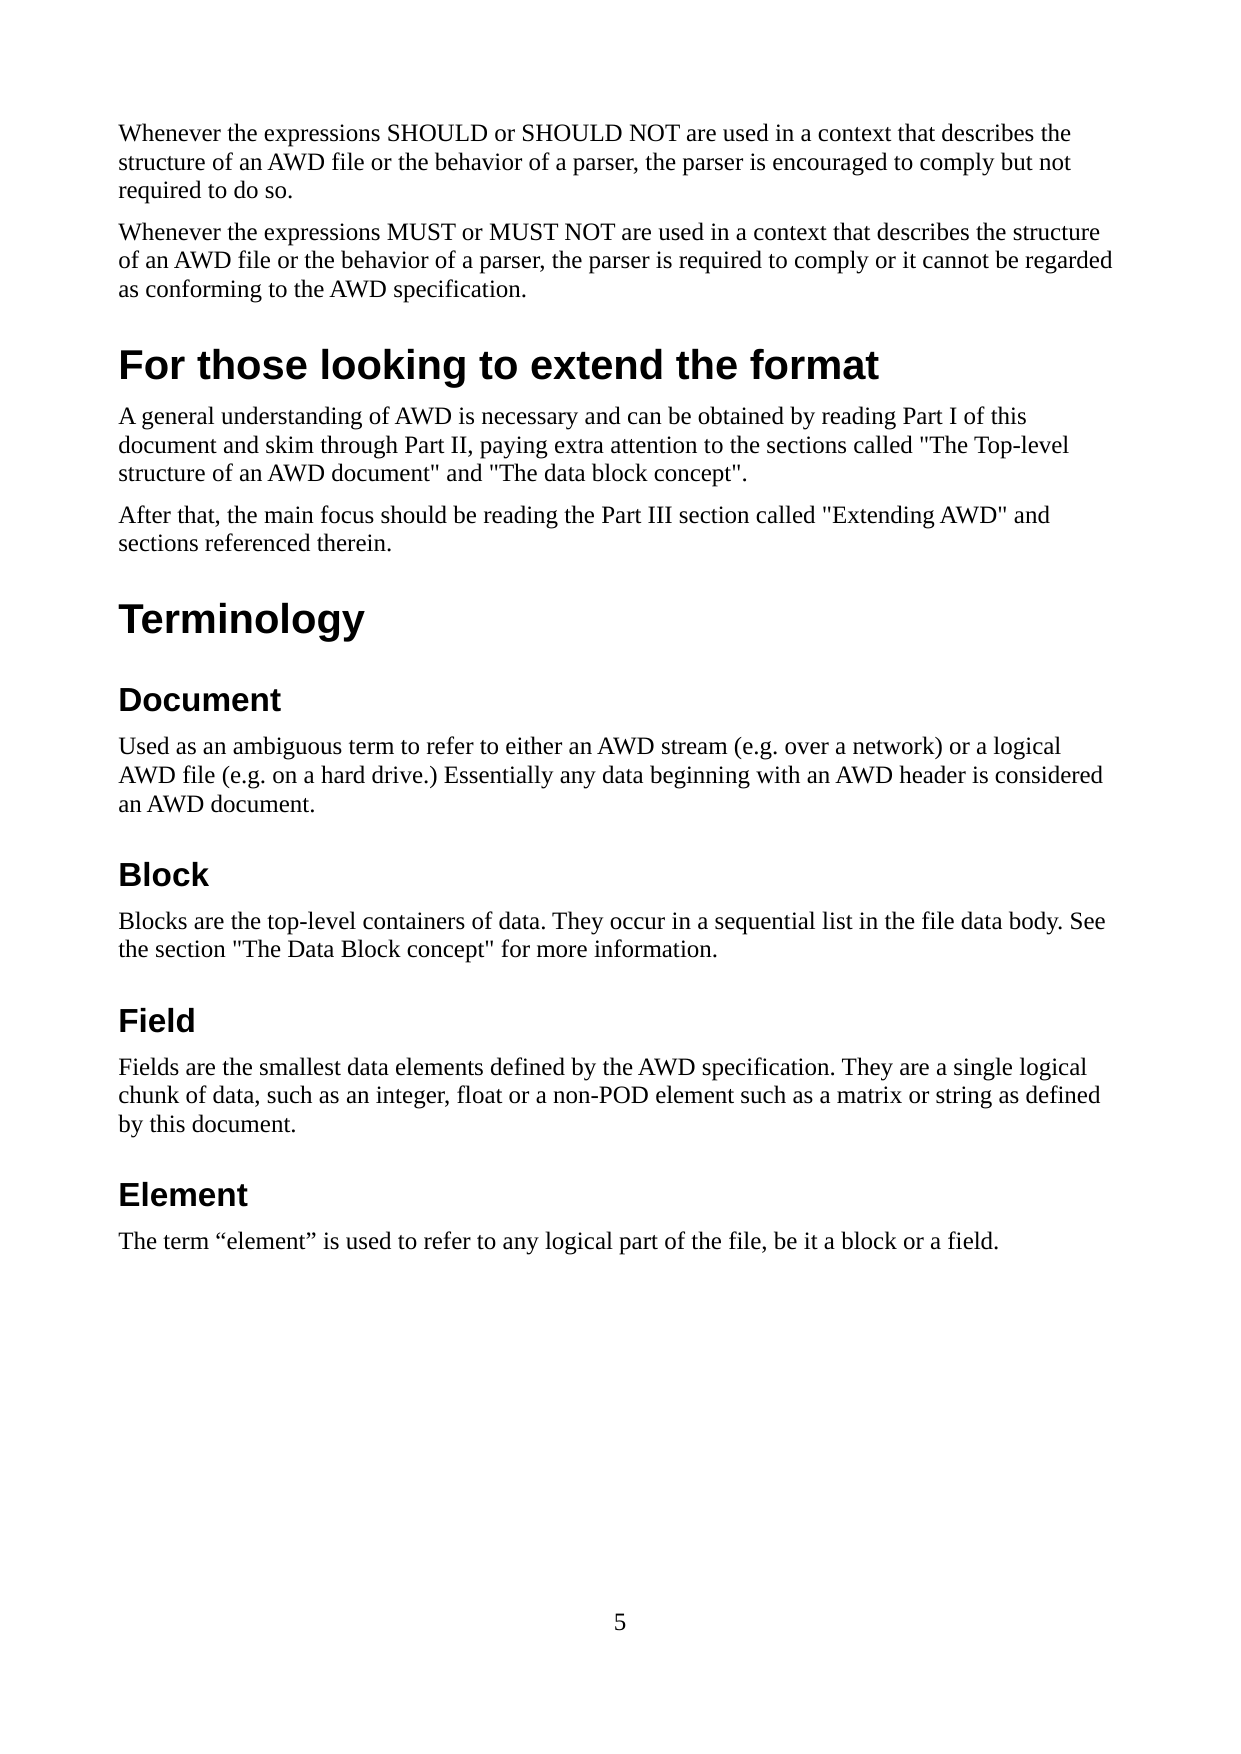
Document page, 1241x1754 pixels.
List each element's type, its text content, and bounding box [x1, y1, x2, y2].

text Blocks are the top-level containers of data. They occur in a sequential list in the file data body. See the section "The Data Block concept" for more information. [118, 906, 1122, 963]
subtitle Document [118, 680, 1122, 719]
subtitle Element [118, 1176, 1122, 1214]
text After that, the main focus should be reading the Part III section called "Extending AWD" and sections referenced therein. [118, 500, 1122, 557]
subtitle Block [118, 855, 1122, 893]
subtitle For those looking to extend the format [118, 341, 1122, 388]
text Used as an ambiguous term to refer to either an AWD stream (e.g. over a network) or a logical AWD file (e.g. on a hard drive.) Essentially any data beginning with an AWD header is considered an AWD document. [118, 731, 1122, 817]
text Fields are the smallest data elements defined by the AWD specification. They are a single logical chunk of data, such as an integer, float or a non-POD element such as a matrix or string as defined by this document. [118, 1052, 1122, 1138]
text Whenever the expressions SHOULD or SHOULD NOT are used in a context that describes the structure of an AWD file or the behavior of a parser, the parser is encouraged to comply but not required to do so. [118, 118, 1122, 204]
text A general understanding of AWD is necessary and can be obtained by reading Part I of this document and skim through Part II, paying extra attention to the sections called "The Top-level structure of an AWD document" and "The data block concept". [118, 401, 1122, 487]
text Whenever the expressions MUST or MUST NOT are used in a context that describes the structure of an AWD file or the behavior of a parser, the parser is required to comply or it cannot be regarded as conforming to the AWD specification. [118, 217, 1122, 303]
subtitle Field [118, 1001, 1122, 1039]
subtitle Terminology [118, 595, 1122, 643]
text The term “element” is used to refer to any logical part of the file, be it a block or a field. [118, 1226, 1122, 1255]
